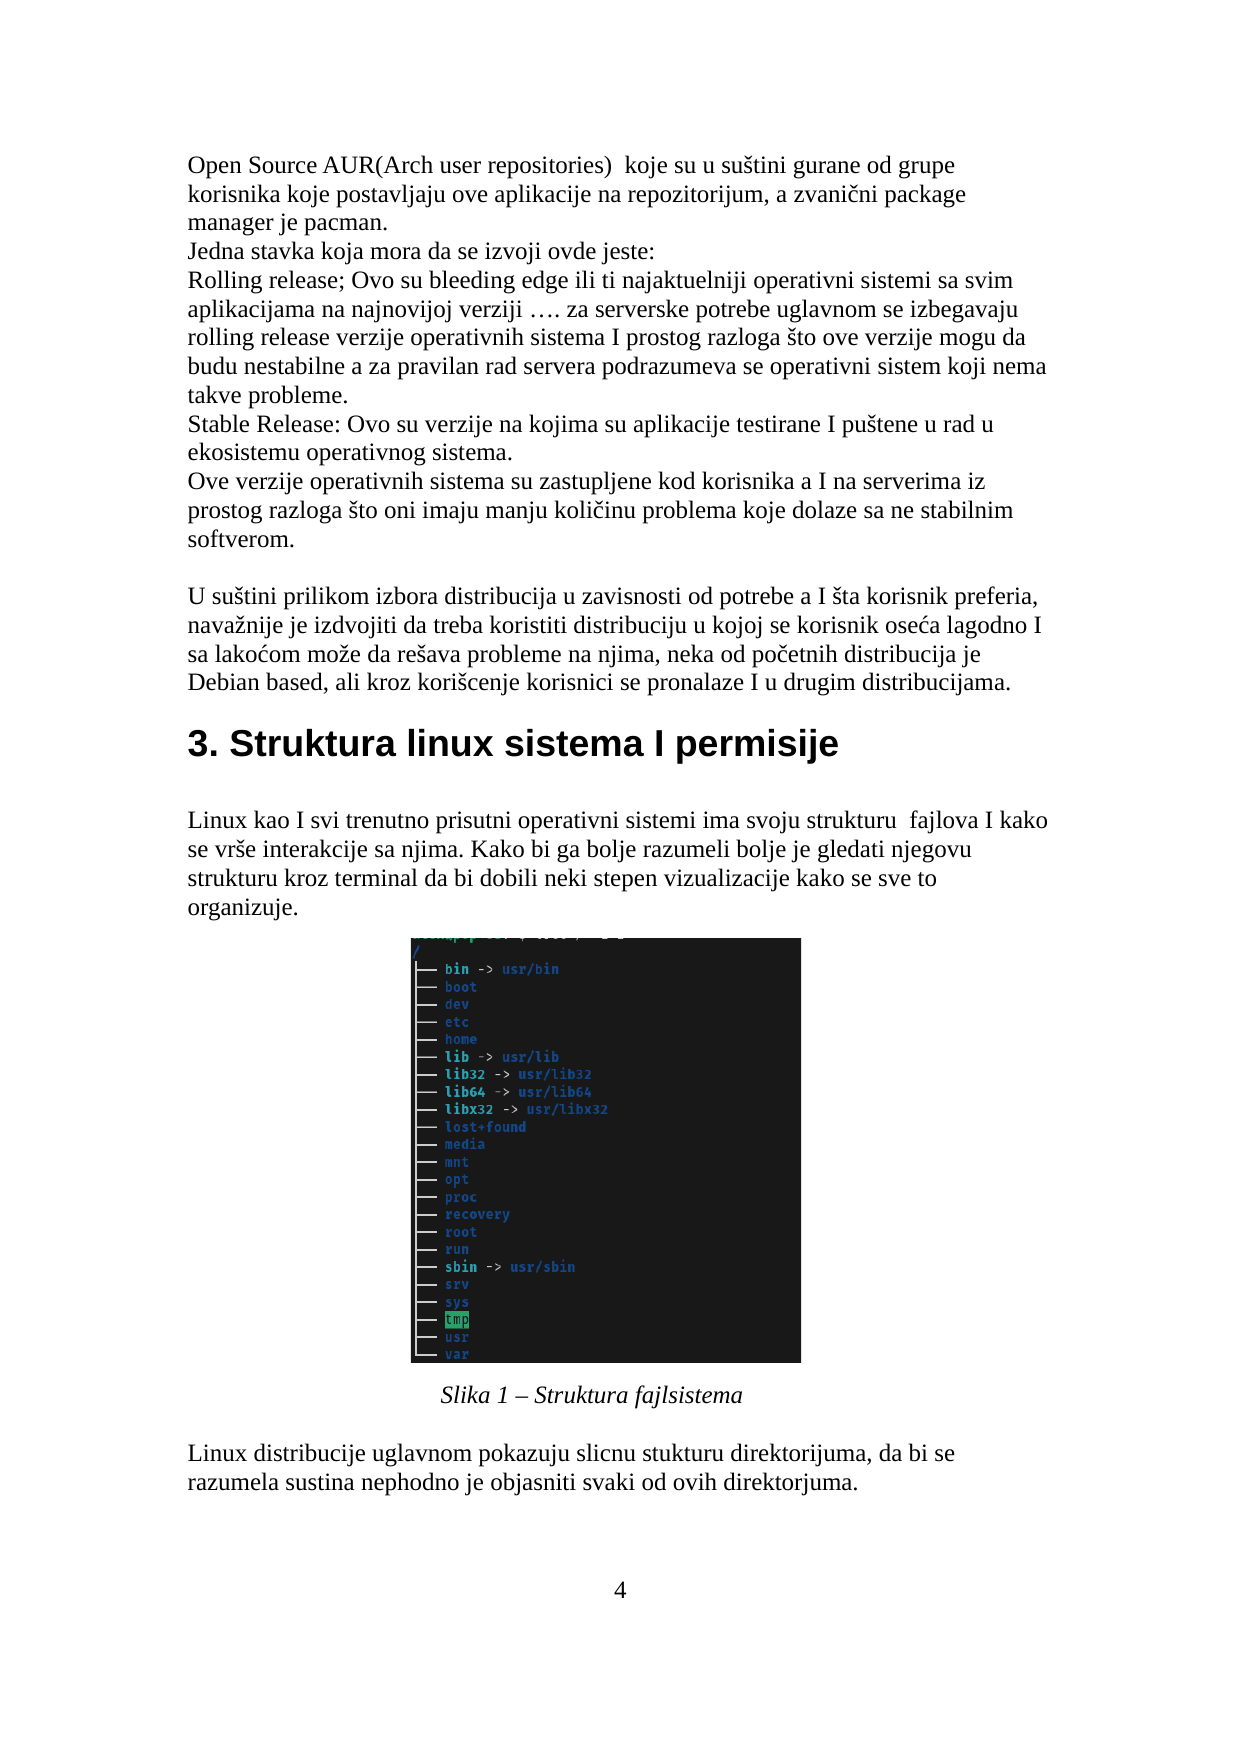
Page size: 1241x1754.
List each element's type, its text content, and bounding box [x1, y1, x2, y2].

text Jedna stavka koja mora da se izvoji ovde jeste: Rolling release; Ovo su bleeding edge ili ti najaktuelniji operativni sistemi sa svim aplikacijama na najnovijoj verziji …. za serverske potrebe uglavnom se izbegavaju rolling release verzije operativnih sistema I prostog razloga što ove verzije mogu da budu nestabilne a za pravilan rad servera podrazumeva se operativni sistem koji nema takve probleme. [187, 236, 1053, 409]
text Linux kao I svi trenutno prisutni operativni sistemi ima svoju strukturu fajlova I kako se vrše interakcije sa njima. Kako bi ga bolje razumeli bolje je gledati njegovu strukturu kroz terminal da bi dobili neki stepen vizualizacije kako se sve to organizuje. [187, 806, 1053, 921]
text Slika 1 – Struktura fajlsistema [187, 1381, 1053, 1409]
text Linux distribucije uglavnom pokazuju slicnu stukturu direktorijuma, da bi se razumela sustina nephodno je objasniti svaki od ovih direktorjuma. [187, 1438, 1053, 1496]
picture [410, 938, 802, 1363]
subtitle 3. Struktura linux sistema I permisije [187, 721, 1053, 764]
text Ove verzije operativnih sistema su zastupljene kod korisnika a I na serverima iz prostog razloga što oni imaju manju količinu problema koje dolaze sa ne stabilnim softverom. [187, 466, 1053, 552]
text Open Source AUR(Arch user repositories) koje su u suštini gurane od grupe korisnika koje postavljaju ove aplikacije na repozitorijum, a zvanični package manager je pacman. [187, 150, 1053, 236]
text Stable Release: Ovo su verzije na kojima su aplikacije testirane I puštene u rad u ekosistemu operativnog sistema. [187, 409, 1053, 466]
text U suštini prilikom izbora distribucija u zavisnosti od potrebe a I šta korisnik preferia, navažnije je izdvojiti da treba koristiti distribuciju u kojoj se korisnik oseća lagodno I sa lakoćom može da rešava probleme na njima, neka od početnih distribucija je Debian based, ali kroz korišcenje korisnici se pronalaze I u drugim distribucijama. [187, 581, 1053, 696]
